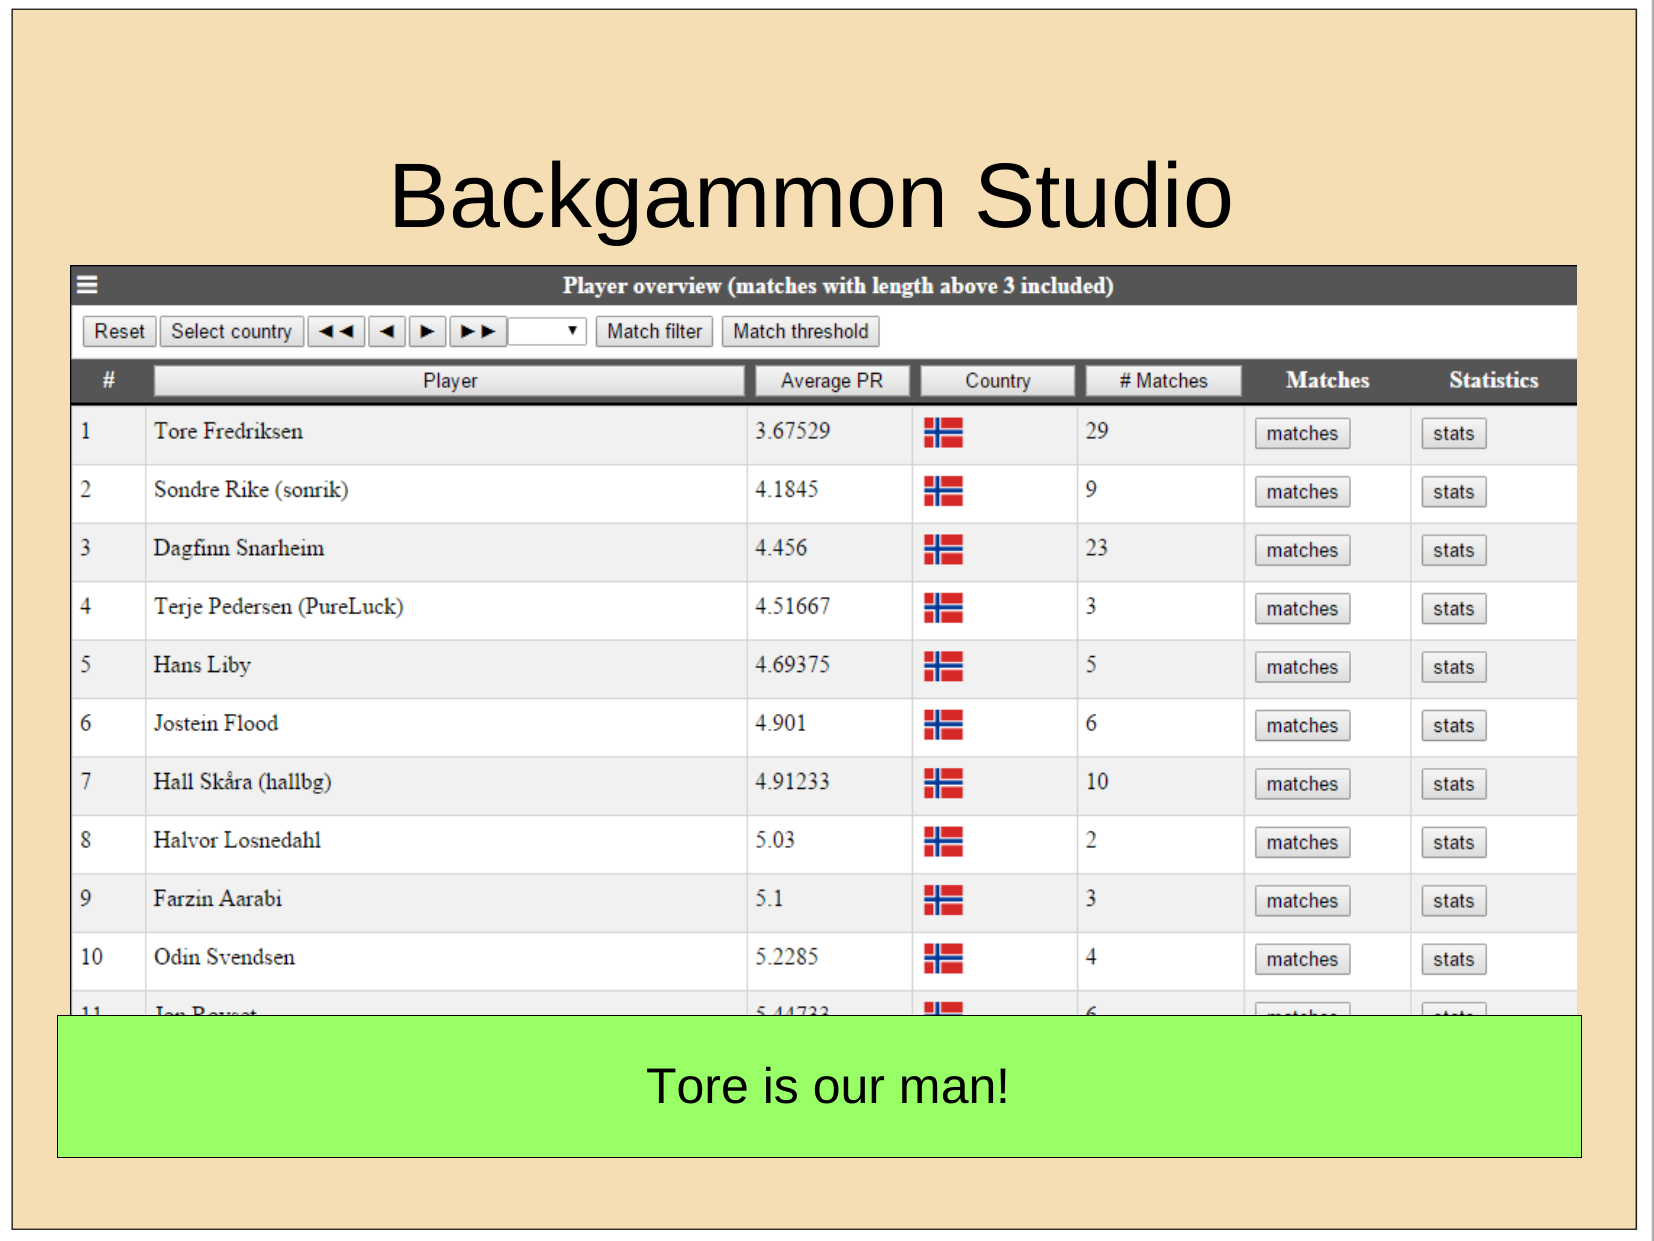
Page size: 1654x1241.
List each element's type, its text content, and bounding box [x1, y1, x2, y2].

title Backgammon Studio [118, 112, 1506, 265]
picture [0, 0, 1654, 1241]
text_box Tore is our man! [57, 1015, 1582, 1158]
